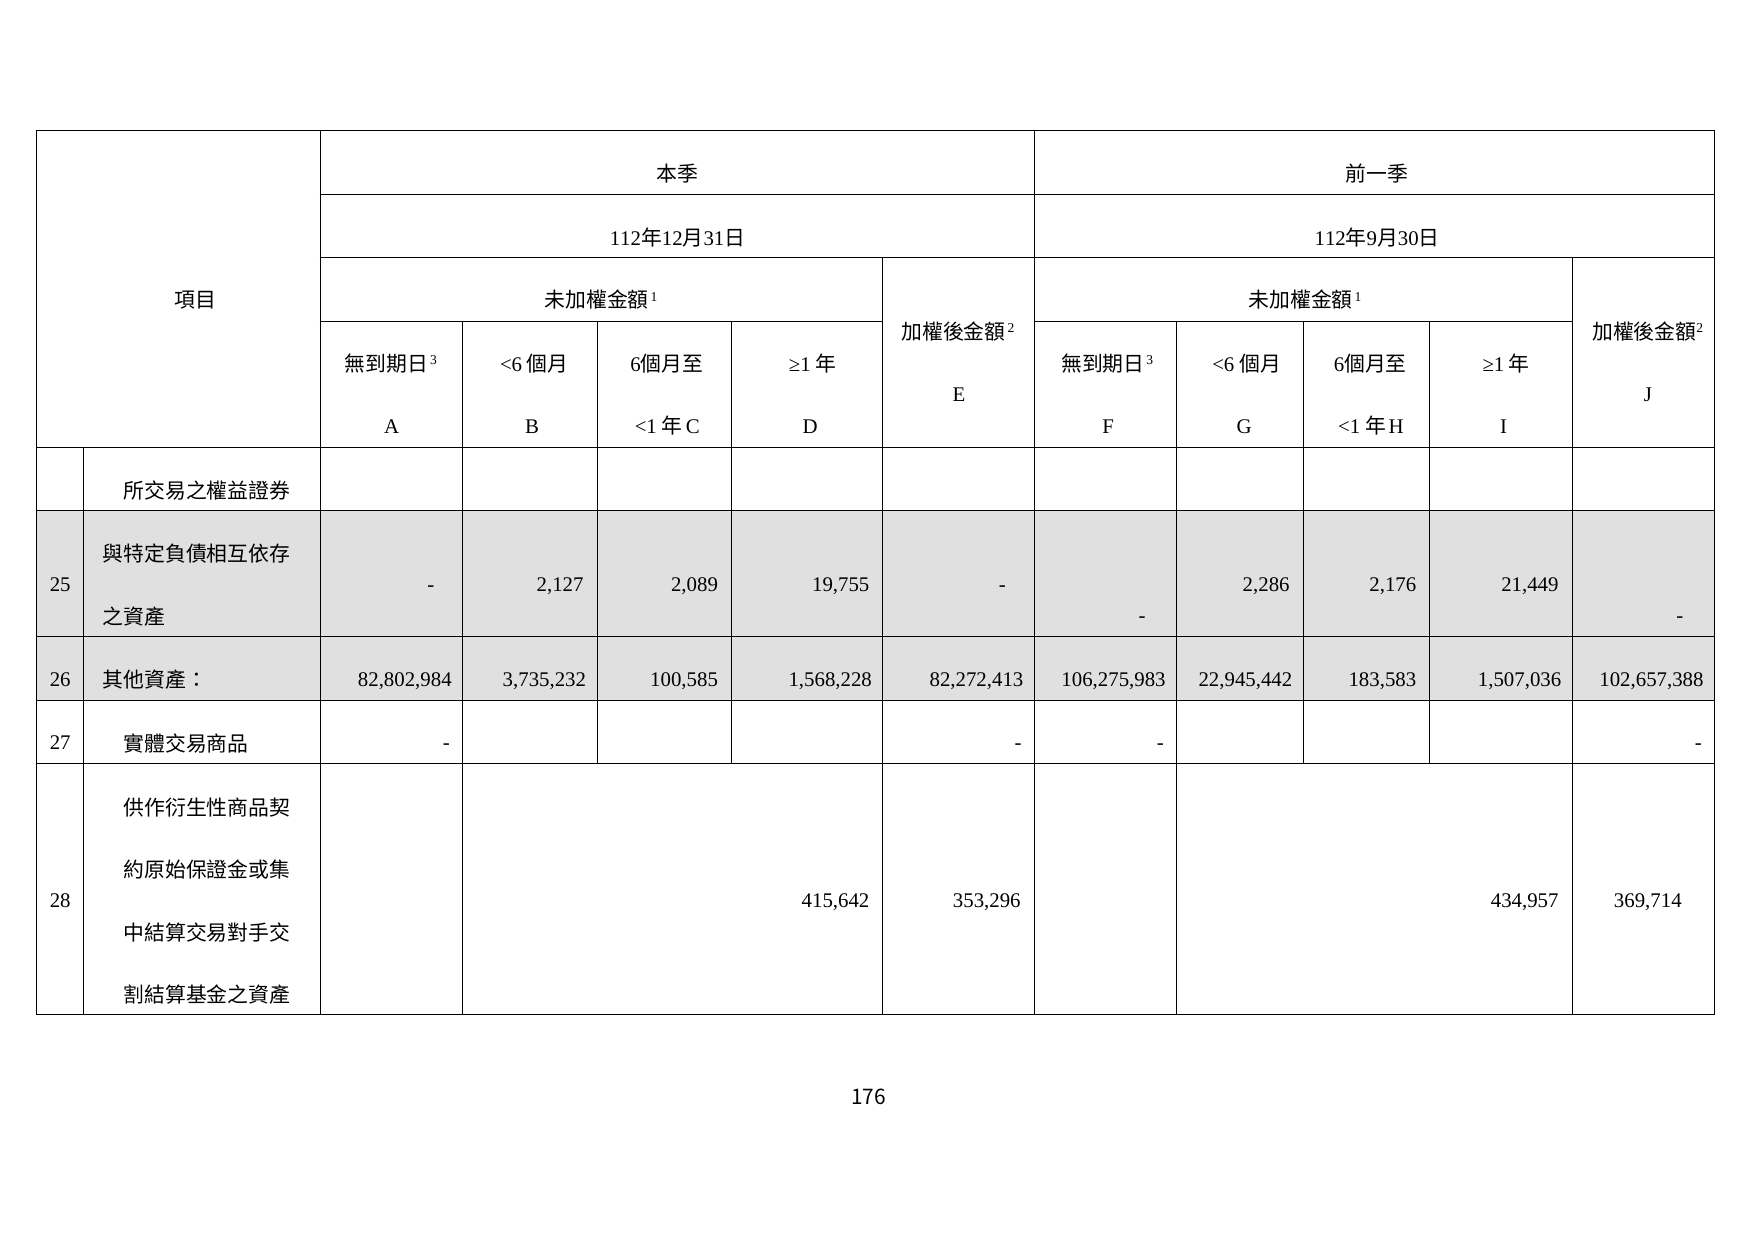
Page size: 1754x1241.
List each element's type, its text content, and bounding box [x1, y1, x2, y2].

table_cell 82,272,413 [883, 637, 1034, 700]
table_cell - [1573, 511, 1714, 636]
table_cell 353,296 [883, 764, 1034, 1014]
table_cell 1,507,036 [1430, 637, 1572, 700]
table_cell - [883, 701, 1034, 763]
table_header 本季 [321, 131, 1034, 193]
table_cell ≥1年 D [732, 322, 882, 447]
table_cell 27 [37, 701, 83, 763]
table_cell 所交易之權益證券 [84, 448, 320, 510]
table_cell 19,755 [732, 511, 882, 636]
table_cell [1573, 448, 1714, 510]
table_cell [321, 448, 462, 510]
table_cell 無到期日3 F [1035, 322, 1176, 447]
table_cell 加權後金額2 E [883, 258, 1034, 447]
table_cell [1430, 701, 1572, 763]
table_cell 3,735,232 [463, 637, 597, 700]
table_cell 183,583 [1304, 637, 1429, 700]
table_cell <6個月 B [463, 322, 597, 447]
table_cell 2,089 [598, 511, 731, 636]
table_cell 未加權金額1 [321, 258, 882, 321]
table_cell [1035, 448, 1176, 510]
table_cell - [1573, 701, 1714, 763]
table_cell 100,585 [598, 637, 731, 700]
table_cell 112年9月30日 [1035, 195, 1714, 257]
table_cell 與特定負債相互依存之資產 [84, 511, 320, 636]
table_cell 106,275,983 [1035, 637, 1176, 700]
table_cell 369,714 [1573, 764, 1714, 1014]
table_cell [1430, 448, 1572, 510]
table_cell 102,657,388 [1573, 637, 1714, 700]
table_cell [598, 448, 731, 510]
table_cell 實體交易商品 [84, 701, 320, 763]
table_cell ≥1年 I [1430, 322, 1572, 447]
table_cell - [883, 511, 1034, 636]
table_cell 25 [37, 511, 83, 636]
table_cell [37, 448, 83, 510]
table_cell [321, 764, 462, 1014]
table_cell 1,568,228 [732, 637, 882, 700]
table_cell [1177, 448, 1303, 510]
table_cell 6個月至 <1年H [1304, 322, 1429, 447]
table_cell [598, 701, 731, 763]
table_cell 未加權金額1 [1035, 258, 1572, 321]
table_cell 2,286 [1177, 511, 1303, 636]
table_header 項目 [37, 131, 320, 447]
table_cell 其他資產： [84, 637, 320, 700]
table_cell [1304, 448, 1429, 510]
table_cell 21,449 [1430, 511, 1572, 636]
table_cell 415,642 [463, 764, 882, 1014]
table_cell 82,802,984 [321, 637, 462, 700]
table_cell [463, 448, 597, 510]
table_cell <6個月 G [1177, 322, 1303, 447]
table_cell [1304, 701, 1429, 763]
table_cell [732, 701, 882, 763]
table_header 前一季 [1035, 131, 1714, 193]
table_cell [732, 448, 882, 510]
table_cell 2,127 [463, 511, 597, 636]
table_cell 6個月至 <1年C [598, 322, 731, 447]
table_cell [1177, 701, 1303, 763]
table_cell [883, 448, 1034, 510]
table_cell - [1035, 701, 1176, 763]
table_cell - [1035, 511, 1176, 636]
table_cell 加權後金額2 J [1573, 258, 1714, 447]
table_cell - [321, 701, 462, 763]
table_cell 112年12月31日 [321, 195, 1034, 257]
table_cell [463, 701, 597, 763]
table_cell - [321, 511, 462, 636]
table_cell 28 [37, 764, 83, 1014]
table_cell 26 [37, 637, 83, 700]
table_cell 22,945,442 [1177, 637, 1303, 700]
table_cell 434,957 [1177, 764, 1572, 1014]
table_cell 無到期日3 A [321, 322, 462, 447]
table_cell 供作衍生性商品契約原始保證金或集中結算交易對手交割結算基金之資產 [84, 764, 320, 1014]
table_cell 2,176 [1304, 511, 1429, 636]
table_cell [1035, 764, 1176, 1014]
